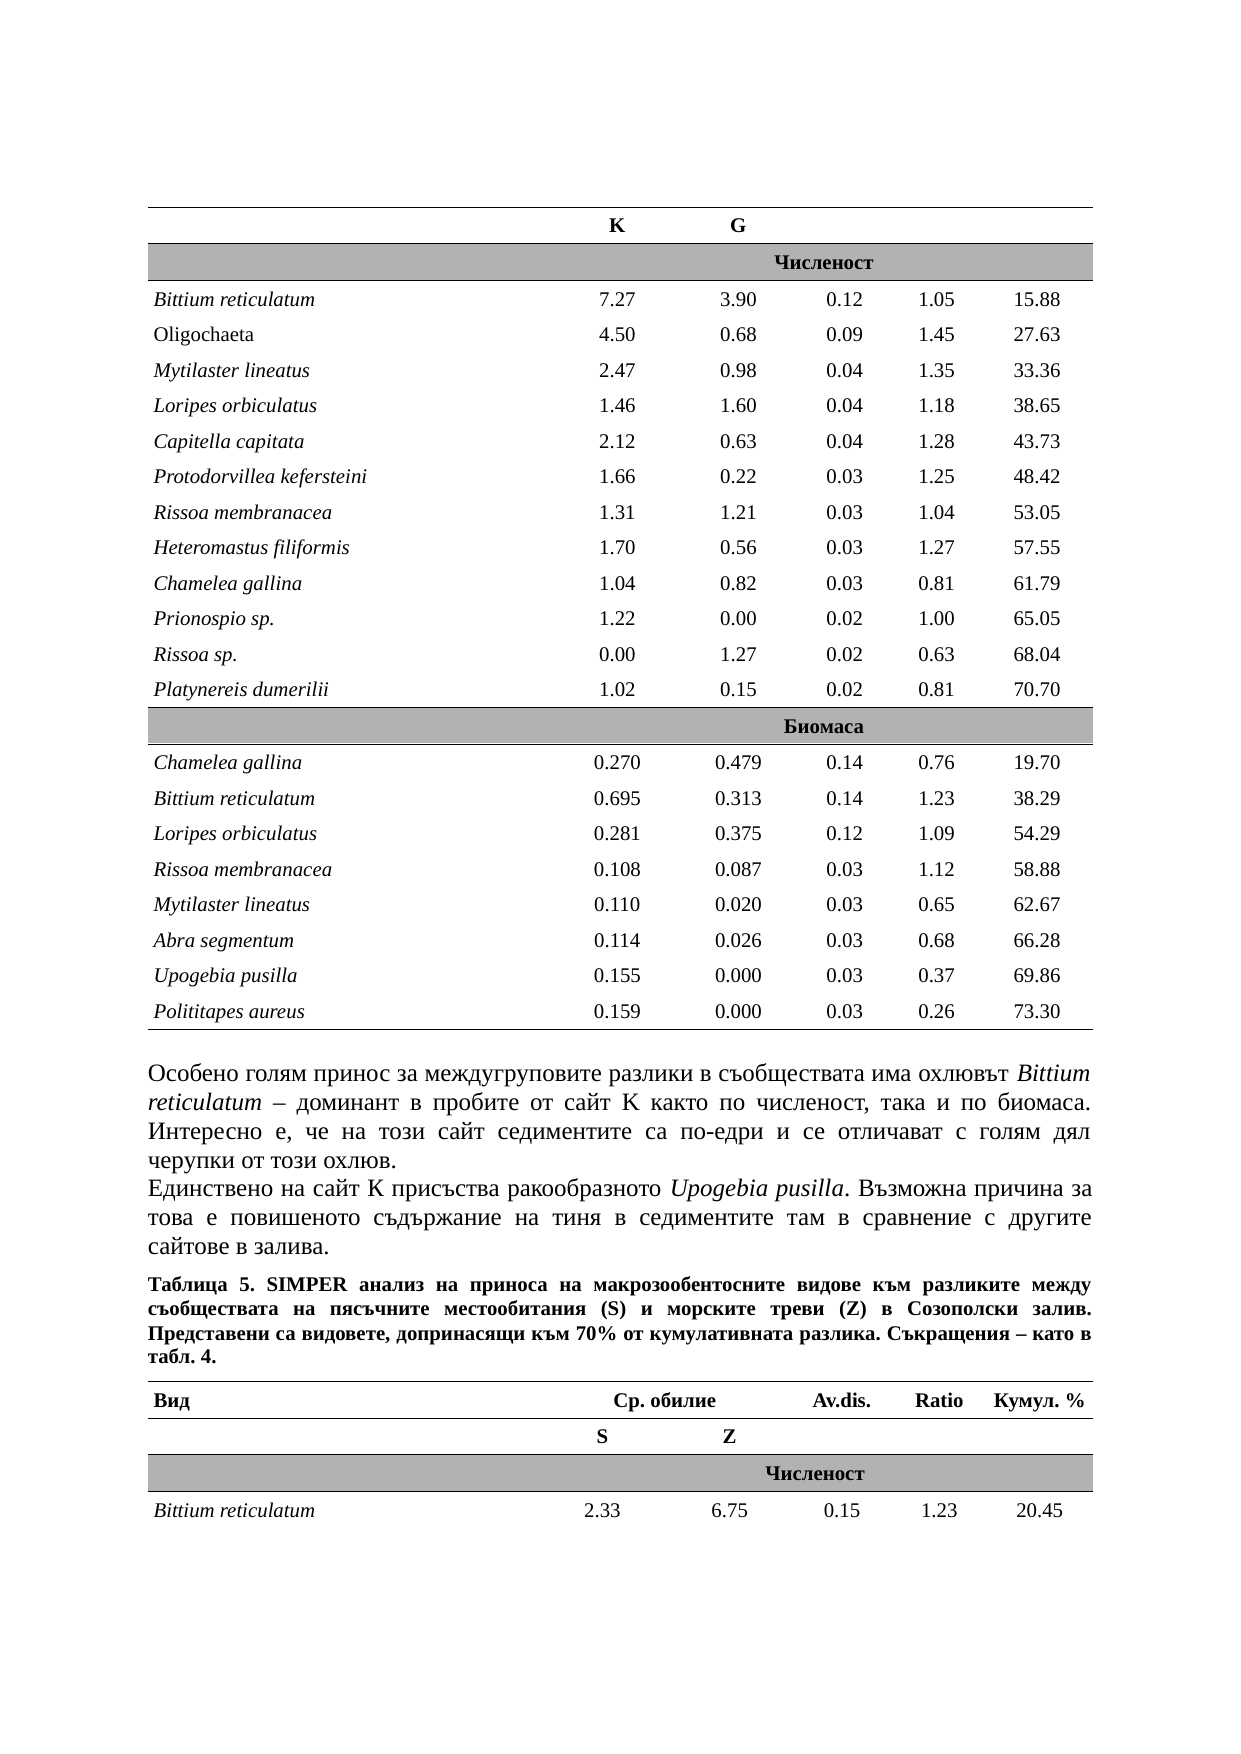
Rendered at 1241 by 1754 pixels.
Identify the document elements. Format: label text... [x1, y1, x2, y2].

table_cell 58.88 [981, 851, 1093, 887]
table_cell 73.30 [981, 993, 1093, 1029]
table_cell 0.37 [892, 958, 981, 993]
table_cell Bittium reticulatum [148, 1492, 537, 1527]
text Единствено на сайт К присъства ракообразното Upogebia pusilla. Възможна причина за това е повишеното съдържание на тиня в седиментите там в сравнение с другите сайтове в залива. [148, 1173, 1093, 1260]
table_cell 0.68 [679, 316, 797, 352]
table_cell Bittium reticulatum [148, 780, 555, 816]
table_cell 0.12 [797, 816, 892, 851]
table_cell 57.55 [981, 529, 1093, 565]
table_cell 1.12 [892, 851, 981, 887]
table_cell 0.81 [892, 671, 981, 707]
table_cell 1.00 [892, 600, 981, 636]
table_cell 0.00 [679, 600, 797, 636]
table_cell Rissoa membranacea [148, 494, 555, 529]
table_cell 1.23 [892, 1492, 986, 1527]
table_cell 69.86 [981, 958, 1093, 993]
table_cell 1.31 [555, 494, 679, 529]
table_cell 0.02 [797, 671, 892, 707]
table_cell 1.23 [892, 780, 981, 816]
table_cell 0.03 [797, 458, 892, 494]
table_cell Chamelea gallina [148, 565, 555, 600]
table_cell [892, 1419, 986, 1454]
table_cell 1.04 [555, 565, 679, 600]
table_cell 0.000 [679, 958, 797, 993]
table_cell 0.68 [892, 922, 981, 958]
table_cell 0.375 [679, 816, 797, 851]
table_cell Rissoa membranacea [148, 851, 555, 887]
table_cell Prionospio sp. [148, 600, 555, 636]
table_cell 0.03 [797, 887, 892, 922]
table_cell 0.03 [797, 851, 892, 887]
table_cell 1.02 [555, 671, 679, 707]
table_cell [892, 208, 981, 243]
table_cell Capitella capitata [148, 423, 555, 458]
table_cell [797, 208, 892, 243]
table_cell 0.15 [792, 1492, 892, 1527]
table_cell 0.03 [797, 958, 892, 993]
table_cell 1.70 [555, 529, 679, 565]
table_cell 3.90 [679, 281, 797, 316]
table_cell [148, 1419, 537, 1454]
table_cell 0.020 [679, 887, 797, 922]
table_cell 0.114 [555, 922, 679, 958]
table_cell 0.02 [797, 636, 892, 671]
table_cell 1.09 [892, 816, 981, 851]
table_cell 0.155 [555, 958, 679, 993]
table_cell 1.05 [892, 281, 981, 316]
table_cell 68.04 [981, 636, 1093, 671]
table_cell [148, 244, 555, 280]
table_cell 27.63 [981, 316, 1093, 352]
table_cell 1.18 [892, 387, 981, 423]
table_cell 43.73 [981, 423, 1093, 458]
table_cell [148, 708, 555, 743]
table_cell 48.42 [981, 458, 1093, 494]
table_cell 0.98 [679, 352, 797, 387]
table_cell 0.04 [797, 387, 892, 423]
table_cell 2.47 [555, 352, 679, 387]
table_cell [148, 1455, 537, 1491]
table_cell 1.46 [555, 387, 679, 423]
table_cell Mytilaster lineatus [148, 887, 555, 922]
table_cell Heteromastus filiformis [148, 529, 555, 565]
table_cell Численост [537, 1455, 1093, 1491]
table_cell 0.026 [679, 922, 797, 958]
text Таблица 5. SIMPER анализ на приноса на макрозообентосните видове към разликите между съобществата на пясъчните местообитания (S) и морските треви (Z) в Созополски залив. Представени са видовете, допринасящи към 70% от кумулативната разлика. Съкращения – като в табл. 4. [148, 1272, 1093, 1368]
table_cell 1.25 [892, 458, 981, 494]
table_cell 0.65 [892, 887, 981, 922]
table_cell 66.28 [981, 922, 1093, 958]
text Особено голям принос за междугруповите разлики в съобществата има охлювът Bittium reticulatum – доминант в пробите от сайт K както по численост, така и по биомаса. Интересно е, че на този сайт седиментите са по-едри и се отличават с голям дял черупки от този охлюв. [148, 1058, 1093, 1173]
table_cell 0.09 [797, 316, 892, 352]
table_cell 0.63 [679, 423, 797, 458]
table_cell 0.82 [679, 565, 797, 600]
table_cell 1.22 [555, 600, 679, 636]
table_cell [148, 208, 555, 243]
table_cell Z [667, 1419, 792, 1454]
table_cell 0.695 [555, 780, 679, 816]
table_cell 1.60 [679, 387, 797, 423]
table_cell 0.03 [797, 529, 892, 565]
table_cell 54.29 [981, 816, 1093, 851]
table_cell 0.04 [797, 352, 892, 387]
table_cell 0.108 [555, 851, 679, 887]
table_cell Mytilaster lineatus [148, 352, 555, 387]
table_cell 0.087 [679, 851, 797, 887]
table_header Вид [148, 1382, 537, 1418]
table_cell 0.76 [892, 745, 981, 780]
table_cell Polititapes aureus [148, 993, 555, 1029]
table_cell 7.27 [555, 281, 679, 316]
table_cell 19.70 [981, 745, 1093, 780]
table_cell 0.03 [797, 922, 892, 958]
table_cell 0.03 [797, 565, 892, 600]
table_cell Abra segmentum [148, 922, 555, 958]
table_cell Loripes orbiculatus [148, 387, 555, 423]
table_cell 2.33 [537, 1492, 667, 1527]
table_cell [981, 208, 1093, 243]
table_cell 0.63 [892, 636, 981, 671]
table_cell 1.21 [679, 494, 797, 529]
table_cell 0.26 [892, 993, 981, 1029]
table_cell 2.12 [555, 423, 679, 458]
table_cell Platynereis dumerilii [148, 671, 555, 707]
table_header Ср. обилие [537, 1382, 792, 1418]
table_cell 62.67 [981, 887, 1093, 922]
table_cell 1.45 [892, 316, 981, 352]
table_cell 65.05 [981, 600, 1093, 636]
table_cell Chamelea gallina [148, 745, 555, 780]
table_cell Upogebia pusilla [148, 958, 555, 993]
table_cell 53.05 [981, 494, 1093, 529]
table_cell Численост [555, 244, 1093, 280]
table_cell 0.81 [892, 565, 981, 600]
table_cell 0.479 [679, 745, 797, 780]
table_cell Oligochaeta [148, 316, 555, 352]
table_cell Protodorvillea kefersteini [148, 458, 555, 494]
table_cell 0.281 [555, 816, 679, 851]
table_cell 70.70 [981, 671, 1093, 707]
table_cell 33.36 [981, 352, 1093, 387]
table_cell 0.159 [555, 993, 679, 1029]
table_cell 0.15 [679, 671, 797, 707]
table_cell 1.27 [679, 636, 797, 671]
table_cell 0.14 [797, 745, 892, 780]
table_cell 1.04 [892, 494, 981, 529]
table_cell 1.27 [892, 529, 981, 565]
table_cell 0.03 [797, 494, 892, 529]
table_cell [792, 1419, 892, 1454]
table_cell 4.50 [555, 316, 679, 352]
table_cell Биомаса [555, 708, 1093, 743]
table_header Av.dis. [792, 1382, 892, 1418]
table_cell 1.35 [892, 352, 981, 387]
table_cell Bittium reticulatum [148, 281, 555, 316]
table_cell 0.14 [797, 780, 892, 816]
table_cell 0.110 [555, 887, 679, 922]
table_cell S [537, 1419, 667, 1454]
table_cell K [555, 208, 679, 243]
table_cell 15.88 [981, 281, 1093, 316]
table_cell 1.28 [892, 423, 981, 458]
table_header Кумул. % [986, 1382, 1093, 1418]
table_cell 0.270 [555, 745, 679, 780]
table_cell 6.75 [667, 1492, 792, 1527]
table_cell 1.66 [555, 458, 679, 494]
table_header Ratio [892, 1382, 986, 1418]
table_cell [986, 1419, 1093, 1454]
table_cell 0.000 [679, 993, 797, 1029]
table_cell 0.56 [679, 529, 797, 565]
table_cell 0.22 [679, 458, 797, 494]
table_cell 0.00 [555, 636, 679, 671]
table_cell 38.29 [981, 780, 1093, 816]
table_cell 0.04 [797, 423, 892, 458]
table_cell 0.313 [679, 780, 797, 816]
table_cell 0.02 [797, 600, 892, 636]
table_cell Rissoa sp. [148, 636, 555, 671]
table_cell G [679, 208, 797, 243]
table_cell 38.65 [981, 387, 1093, 423]
table_cell 0.12 [797, 281, 892, 316]
table_cell Loripes orbiculatus [148, 816, 555, 851]
table_cell 20.45 [986, 1492, 1093, 1527]
table_cell 0.03 [797, 993, 892, 1029]
table_cell 61.79 [981, 565, 1093, 600]
